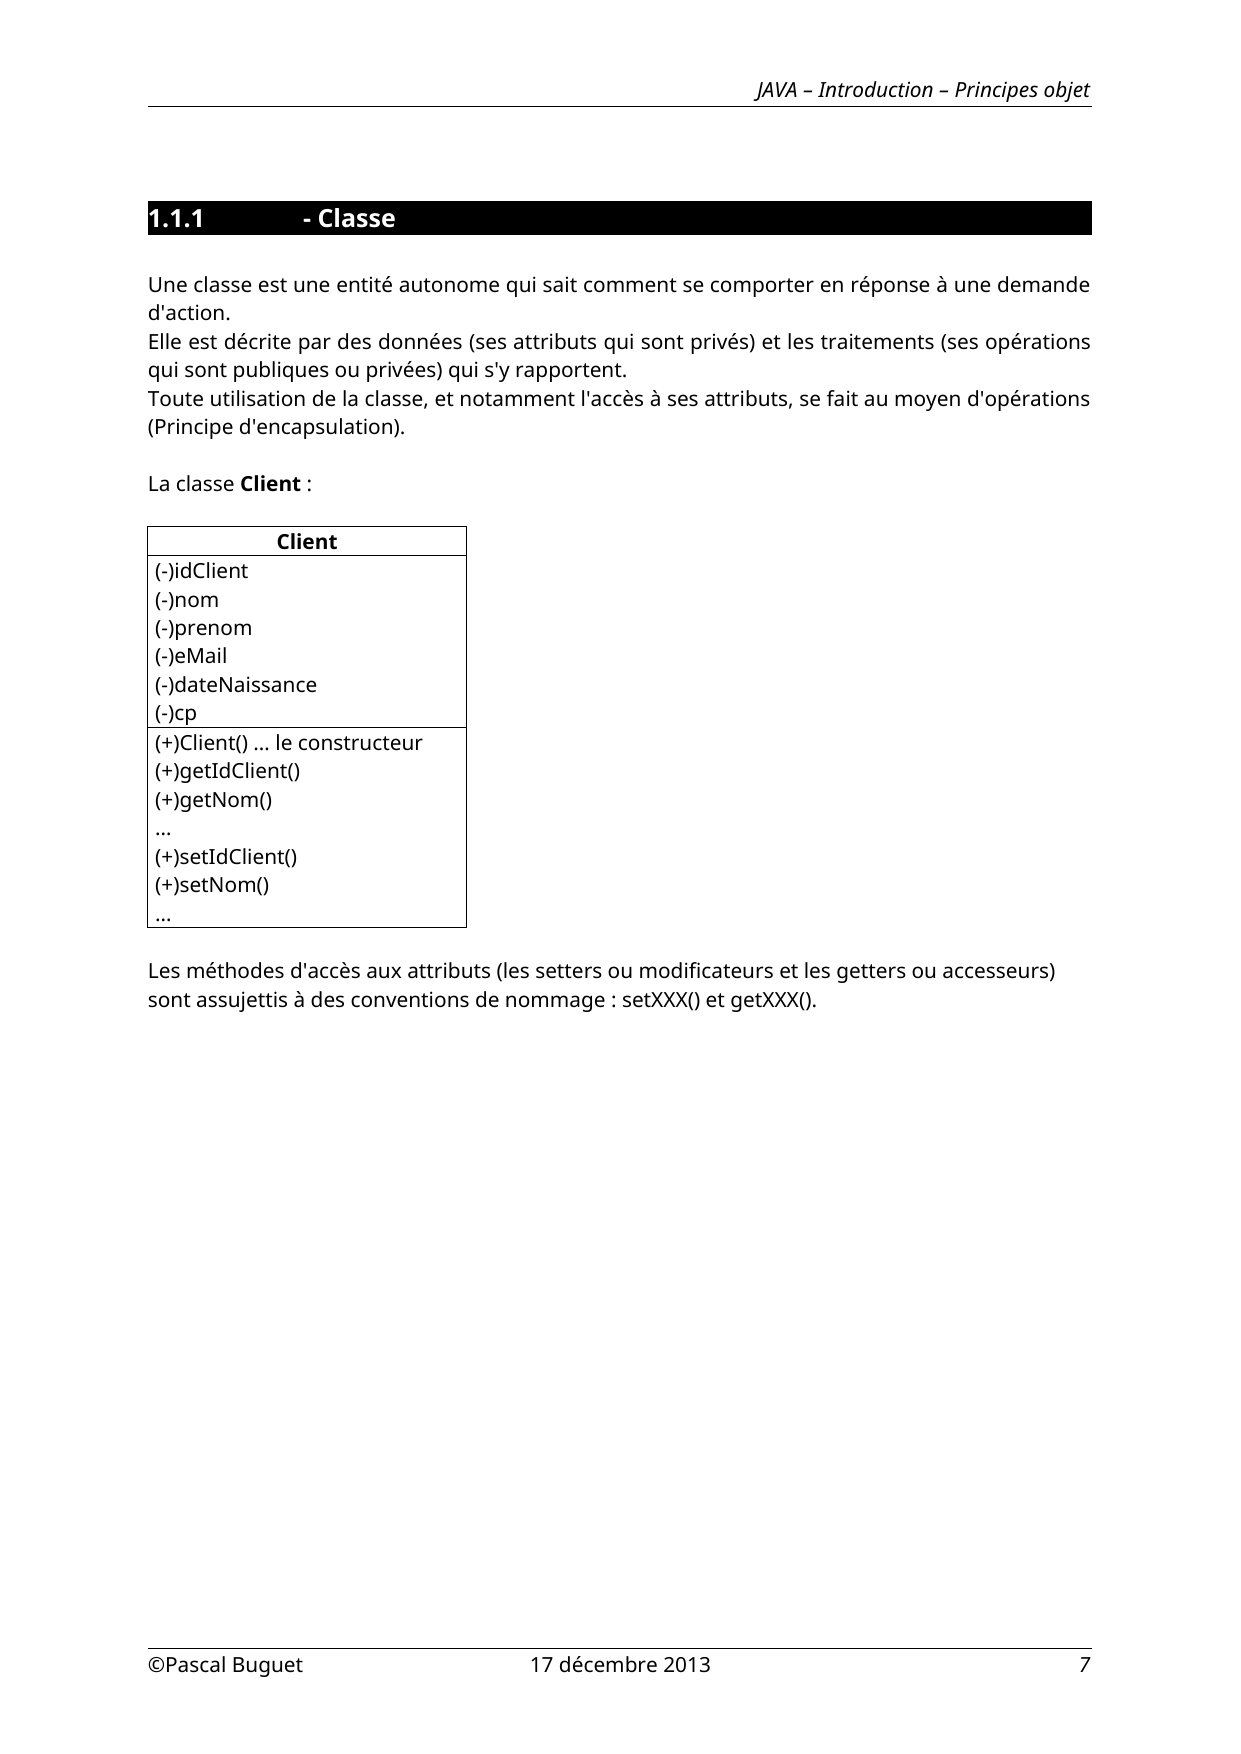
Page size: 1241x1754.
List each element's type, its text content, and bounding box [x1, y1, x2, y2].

table_cell (-)idClient (-)nom (-)prenom (-)eMail (-)dateNaissance (-)cp [148, 556, 466, 727]
text Toute utilisation de la classe, et notamment l'accès à ses attributs, se fait au moyen d'opérations (Principe d'encapsulation). [148, 384, 1092, 441]
subtitle - Classe [148, 201, 1092, 235]
table_cell (+)Client() … le constructeur (+)getIdClient() (+)getNom() … (+)setIdClient() (+)setNom() … [148, 728, 466, 927]
text Les méthodes d'accès aux attributs (les setters ou modificateurs et les getters ou accesseurs) sont assujettis à des conventions de nommage : setXXX() et getXXX(). [148, 957, 1092, 1013]
text La classe Client : [148, 469, 1092, 497]
text Elle est décrite par des données (ses attributs qui sont privés) et les traitements (ses opérations qui sont publiques ou privées) qui s'y rapportent. [148, 327, 1092, 384]
table_header Client [148, 527, 466, 555]
text Une classe est une entité autonome qui sait comment se comporter en réponse à une demande d'action. [148, 270, 1092, 327]
